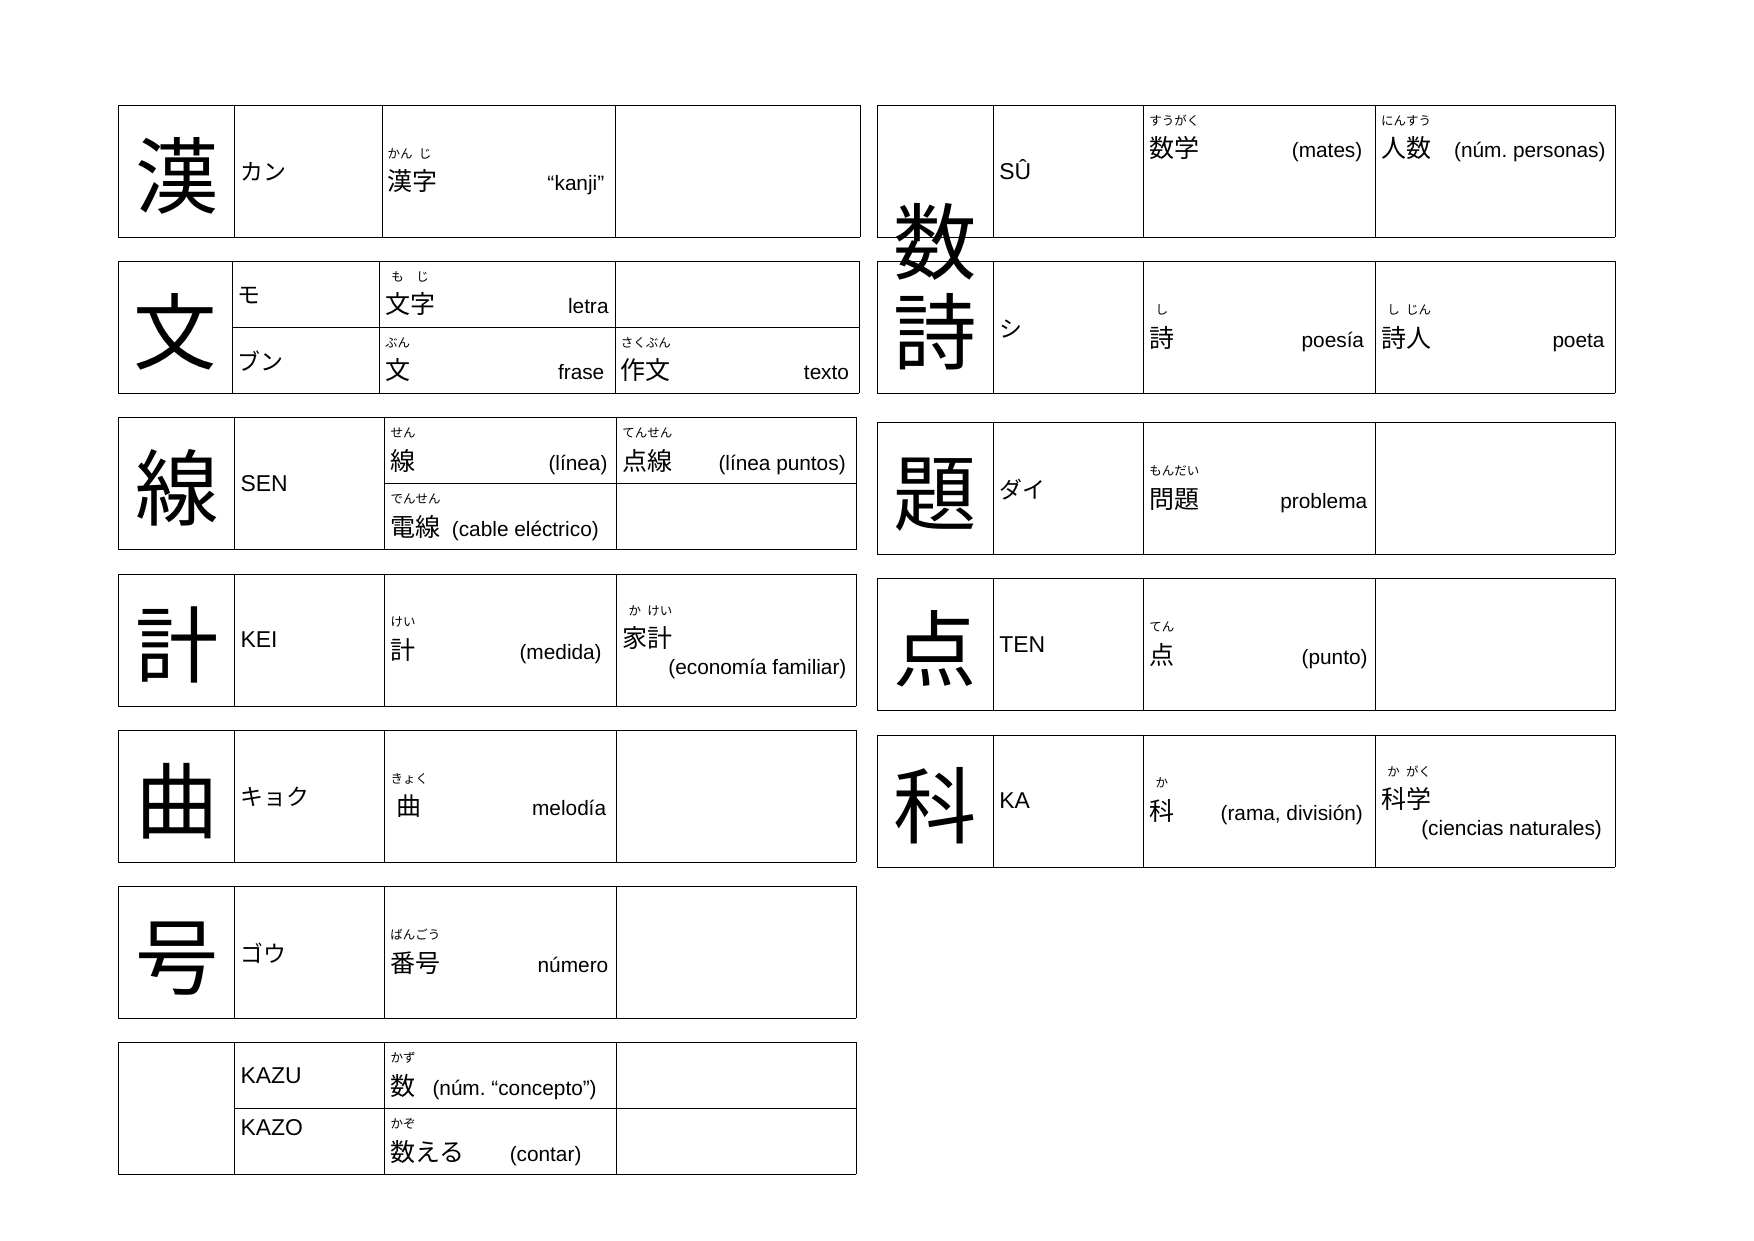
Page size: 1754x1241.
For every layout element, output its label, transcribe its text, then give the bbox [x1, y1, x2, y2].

table_header 号 [119, 887, 234, 1018]
table_header キョク [235, 731, 384, 862]
table_header 番ばん号ごう número [385, 887, 616, 1018]
table_header 科 [878, 736, 993, 867]
table_header 問もん題だい problema [1144, 423, 1375, 554]
table_header 数 [119, 1043, 234, 1174]
table_cell SÛ [994, 106, 1143, 237]
table_header 計 [119, 575, 234, 706]
table_header 漢かん字じ “kanji” [383, 106, 615, 237]
table_header 家か計けい (economía familiar) [617, 575, 856, 706]
table_header [1376, 579, 1615, 710]
table_cell 人にん数すう (núm. personas) [1376, 106, 1615, 237]
table_header ゴウ [235, 887, 384, 1018]
table_header 科か学がく (ciencias naturales) [1376, 736, 1615, 867]
table_header 計けい (medida) [385, 575, 616, 706]
table_header 点てん (punto) [1144, 579, 1375, 710]
table_header 点てん線せん (línea puntos) [617, 418, 856, 483]
table_header カン [235, 106, 382, 237]
table_cell KAZO [235, 1109, 384, 1174]
table_header 数 [947, 224, 961, 237]
table_header ダイ [994, 423, 1143, 554]
table_header [617, 887, 856, 1018]
table_header 線せん (línea) [385, 418, 616, 483]
table_header シ [994, 262, 1143, 393]
table_cell 電でん線せん (cable eléctrico) [385, 484, 616, 549]
table_header KA [994, 736, 1143, 867]
table_header TEN [994, 579, 1143, 710]
table_cell 作さく文ぶん texto [616, 328, 859, 393]
table_header [616, 106, 860, 237]
table_header 題 [878, 423, 993, 554]
table_header 曲きょく melodía [385, 731, 616, 862]
table_header 漢 [119, 106, 234, 237]
table_header 科か (rama, división) [1144, 736, 1375, 867]
table_header [616, 262, 859, 327]
table_header 詩し poesía [1144, 262, 1375, 393]
table_header モ [233, 262, 379, 327]
table_header KEI [235, 575, 384, 706]
table_cell ブン [233, 328, 379, 393]
table_header [617, 1043, 856, 1108]
table_cell 数すう学がく (mates) [1144, 106, 1375, 237]
table_header 数 [878, 106, 993, 237]
table_header 詩し人じん poeta [1376, 262, 1615, 393]
table_header 線 [119, 418, 234, 549]
table_cell 数かぞえる (contar) [385, 1109, 616, 1174]
table_header 数かず (núm. “concepto”) [385, 1043, 616, 1108]
table_header 曲 [119, 731, 234, 862]
table_cell 文ぶん frase [380, 328, 615, 393]
table_header SEN [235, 418, 384, 549]
table_header 文 [119, 262, 232, 393]
table_header 文も字じ letra [380, 262, 615, 327]
table_header 詩 [878, 262, 993, 393]
table_cell [617, 484, 856, 549]
table_header 数 [920, 229, 930, 237]
table_header 数 [907, 230, 914, 237]
table_header [617, 731, 856, 862]
table_header 点 [878, 579, 993, 710]
table_cell [617, 1109, 856, 1174]
table_header [1376, 423, 1615, 554]
table_header KAZU [235, 1043, 384, 1108]
